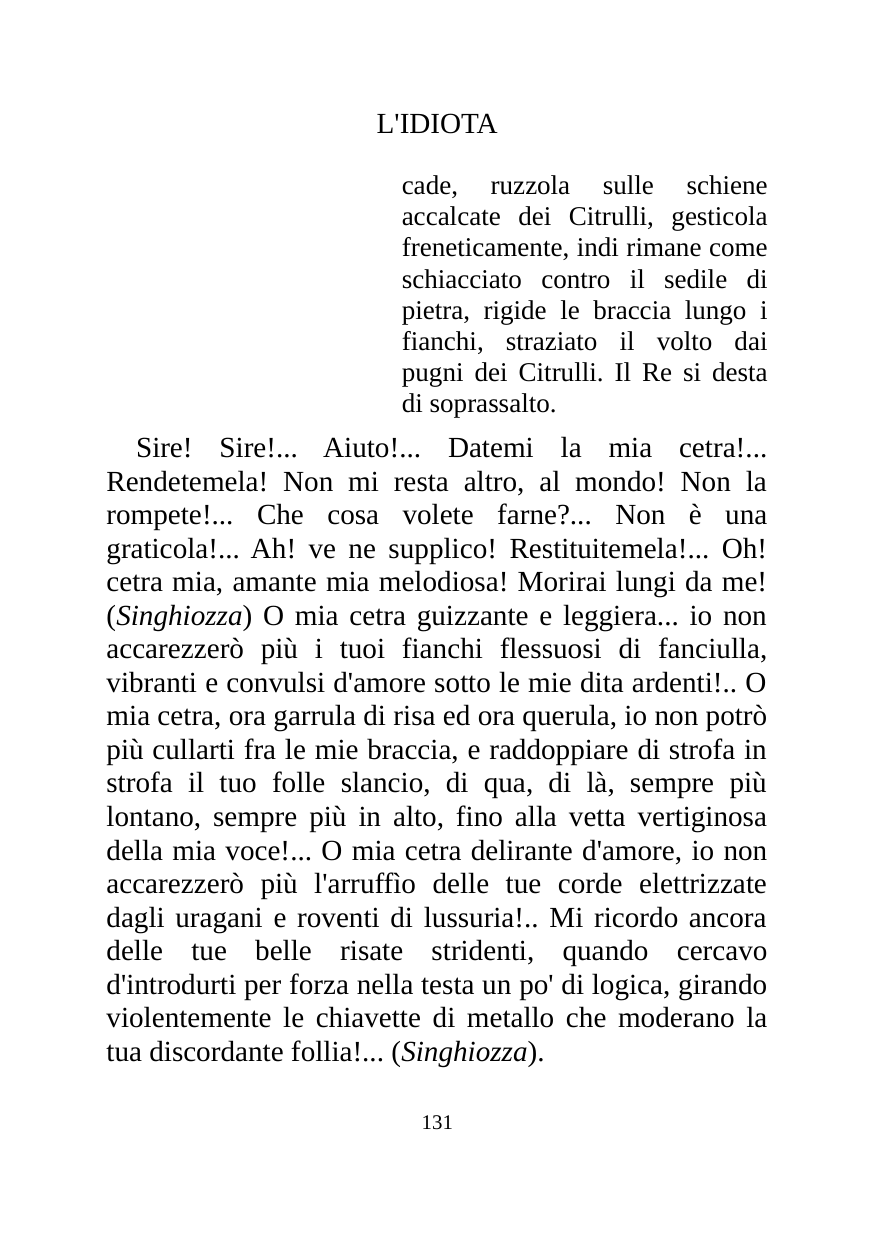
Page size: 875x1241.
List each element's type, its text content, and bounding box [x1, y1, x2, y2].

text l'idiota [106, 106, 768, 140]
text cade, ruzzola sulle schiene accalcate dei Citrulli, gesticola freneticamente, indi rimane come schiacciato contro il sedile di pietra, rigide le braccia lungo i fianchi, straziato il volto dai pugni dei Citrulli. Il Re si desta di soprassalto. [402, 169, 768, 418]
text Sire! Sire!... Aiuto!... Datemi la mia cetra!... Rendetemela! Non mi resta altro, al mondo! Non la rompete!... Che cosa volete farne?... Non è una graticola!... Ah! ve ne supplico! Restituitemela!... Oh! cetra mia, amante mia melodiosa! Morirai lungi da me! (Singhiozza) O mia cetra guizzante e leggiera... io non accarezzerò più i tuoi fianchi flessuosi di fanciulla, vibranti e convulsi d'amore sotto le mie dita ardenti!.. O mia cetra, ora garrula di risa ed ora querula, io non potrò più cullarti fra le mie braccia, e raddoppiare di strofa in strofa il tuo folle slancio, di qua, di là, sempre più lontano, sempre più in alto, fino alla vetta vertiginosa della mia voce!... O mia cetra delirante d'amore, io non accarezzerò più l'arruffìo delle tue corde elettrizzate dagli uragani e roventi di lussuria!.. Mi ricordo ancora delle tue belle risate stridenti, quando cercavo d'introdurti per forza nella testa un po' di logica, girando violentemente le chiavette di metallo che moderano la tua discordante follia!... (Singhiozza). [106, 430, 768, 1067]
